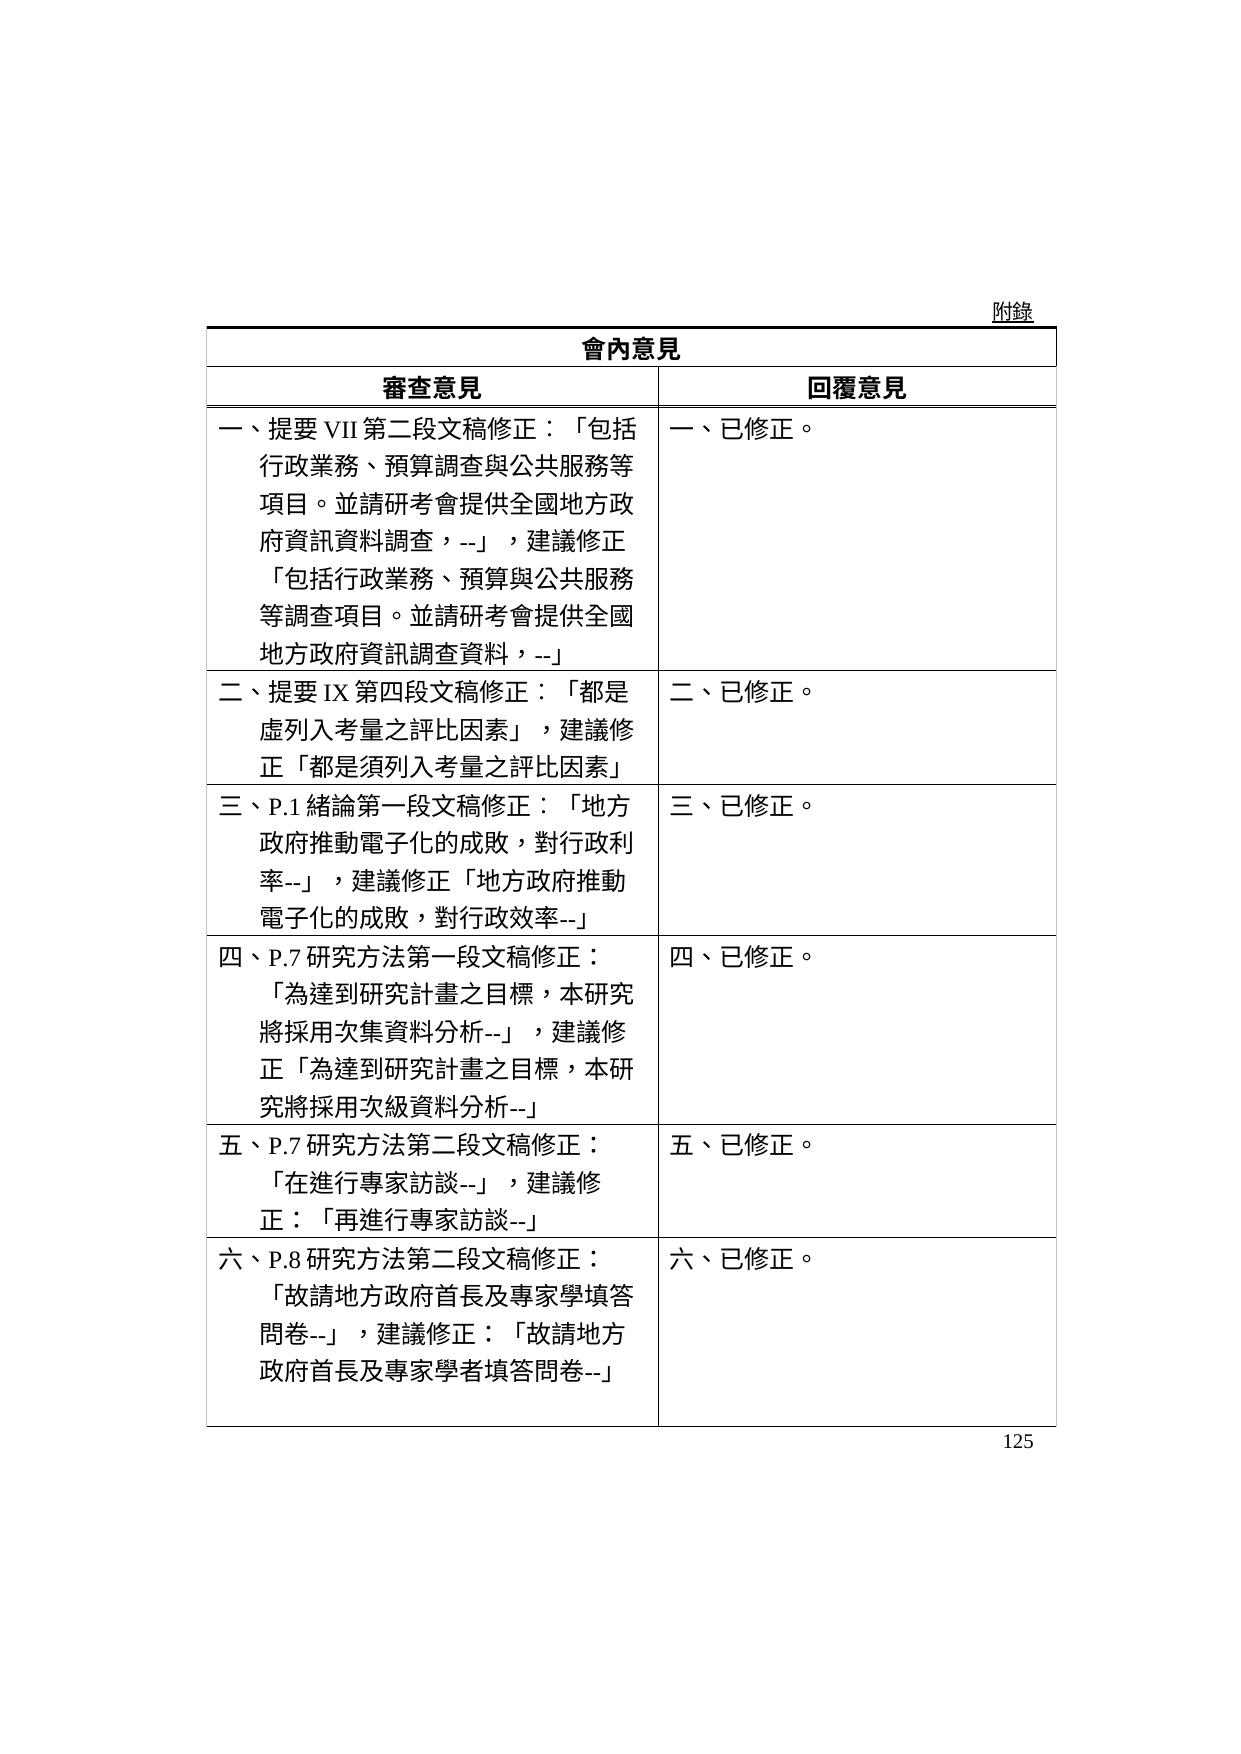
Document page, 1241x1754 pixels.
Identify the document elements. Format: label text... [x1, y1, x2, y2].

table_header 會內意見 [207, 329, 1056, 366]
table_cell 四、P.7研究方法第一段文稿修正：「為達到研究計畫之目標，本研究將採用次集資料分析--」，建議修正「為達到研究計畫之目標，本研究將採用次級資料分析--」 [207, 936, 658, 1123]
table_cell 六、已修正。 [659, 1238, 1056, 1426]
table_cell 審查意見 [207, 367, 658, 405]
table_cell 三、P.1緒論第一段文稿修正︰「地方政府推動電子化的成敗，對行政利率--」，建議修正「地方政府推動電子化的成敗，對行政效率--」 [207, 785, 658, 935]
table_cell 一、已修正。 [659, 408, 1056, 670]
table_cell 回覆意見 [659, 367, 1056, 405]
table_cell 二、已修正。 [659, 671, 1056, 784]
table_cell 五、P.7研究方法第二段文稿修正：「在進行專家訪談--」，建議修正：「再進行專家訪談--」 [207, 1125, 658, 1237]
table_cell 三、已修正。 [659, 785, 1056, 935]
table_cell 四、已修正。 [659, 936, 1056, 1123]
table_cell 六、P.8研究方法第二段文稿修正：「故請地方政府首長及專家學填答問卷--」，建議修正：「故請地方政府首長及專家學者填答問卷--」 [207, 1238, 658, 1426]
table_cell 一、提要VII第二段文稿修正︰「包括行政業務、預算調查與公共服務等項目。並請研考會提供全國地方政府資訊資料調查，--」，建議修正「包括行政業務、預算與公共服務等調查項目。並請研考會提供全國地方政府資訊調查資料，--」 [207, 408, 658, 670]
table_cell 二、提要IX第四段文稿修正︰「都是虛列入考量之評比因素」，建議修正「都是須列入考量之評比因素」 [207, 671, 658, 784]
table_cell 五、已修正。 [659, 1125, 1056, 1237]
